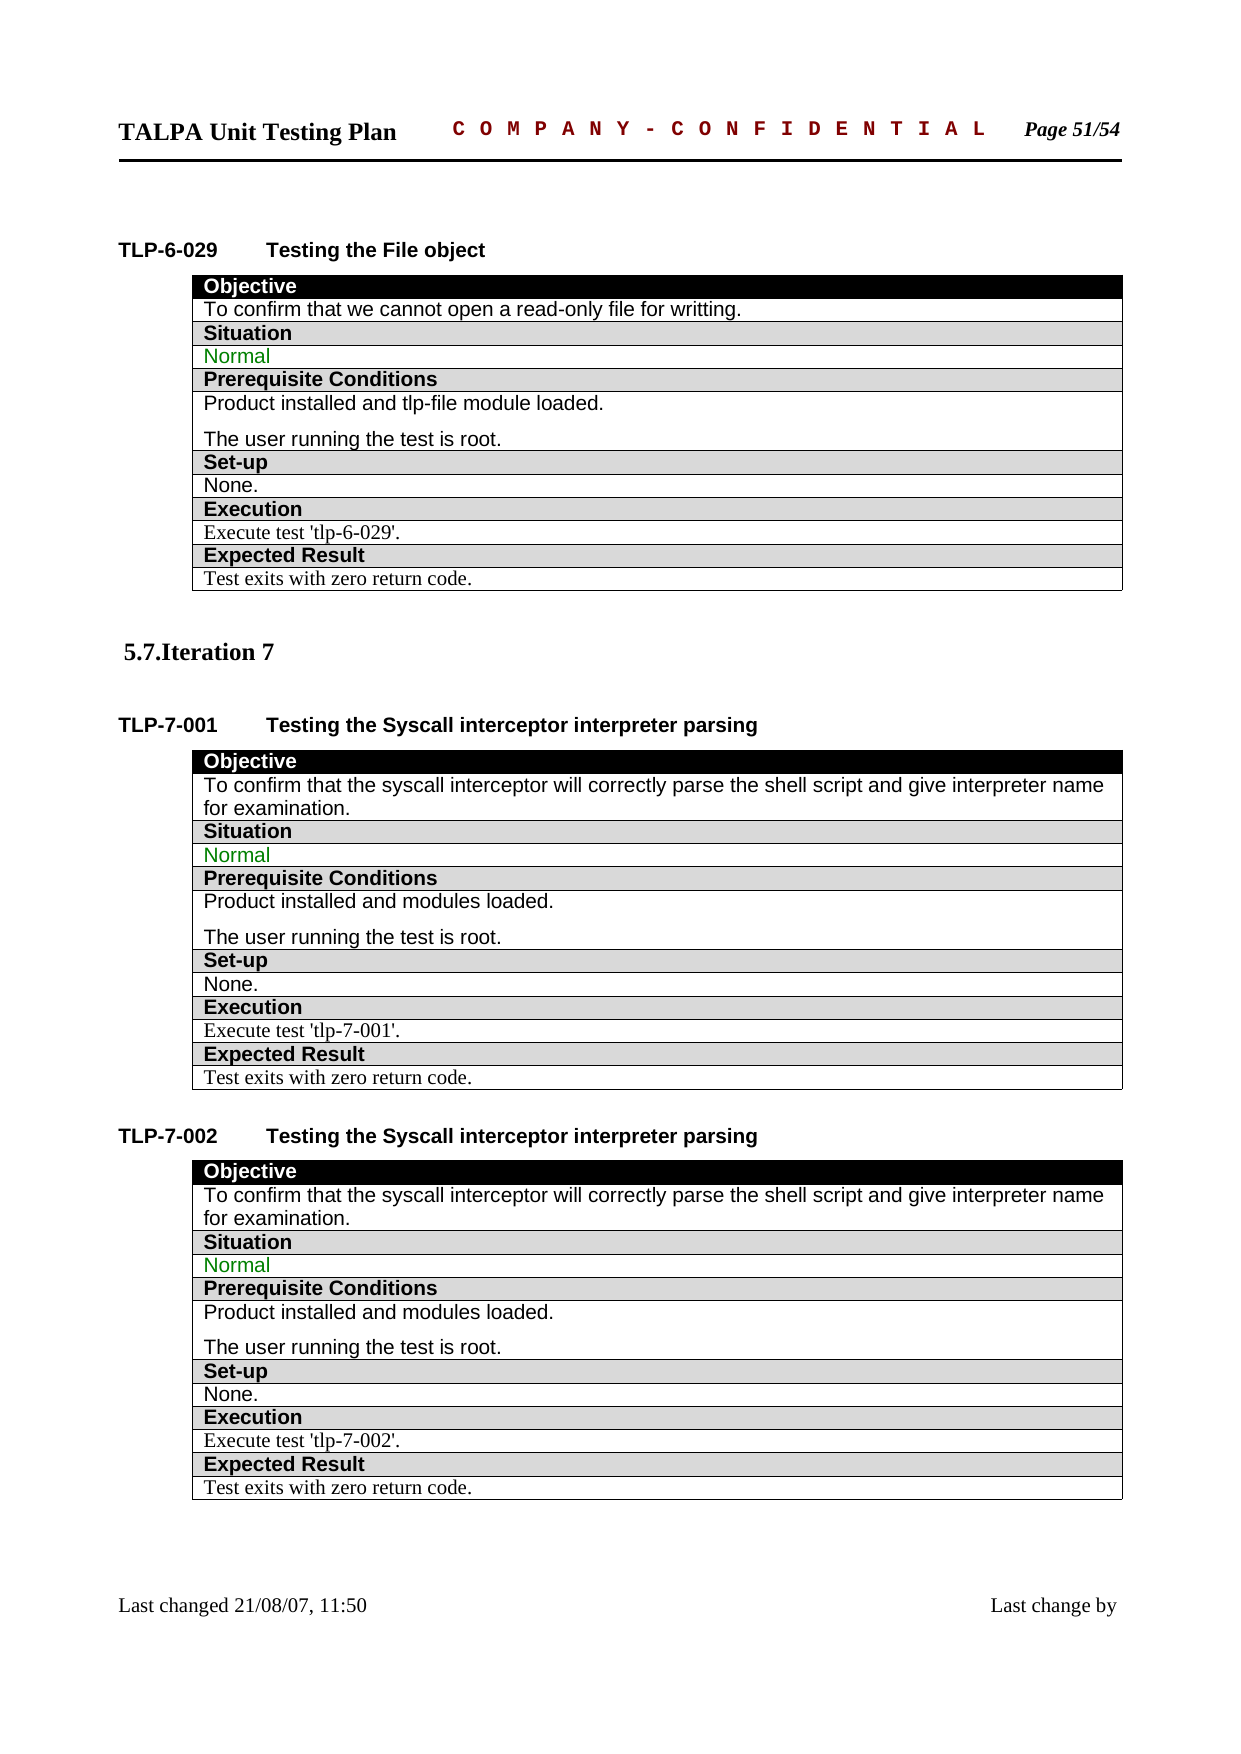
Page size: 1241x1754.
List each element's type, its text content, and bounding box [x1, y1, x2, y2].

table_cell Execution [193, 997, 1122, 1019]
table_cell Expected Result [193, 1453, 1122, 1476]
table_cell Prerequisite Conditions [193, 369, 1122, 391]
table_cell Test exits with zero return code. [193, 568, 1122, 590]
table_cell To confirm that the syscall interceptor will correctly parse the shell script and give interpreter name for examination. [193, 1185, 1122, 1230]
table_header Objective [193, 1161, 1122, 1184]
table_cell Situation [193, 1231, 1122, 1254]
table_cell None. [193, 973, 1122, 996]
table_header Objective [193, 751, 1122, 773]
table_cell Prerequisite Conditions [193, 1278, 1122, 1300]
table_cell Execute test 'tlp-7-001'. [193, 1020, 1122, 1042]
table_cell Set-up [193, 451, 1122, 474]
table_cell Normal [193, 844, 1122, 866]
table_cell Expected Result [193, 545, 1122, 567]
table_cell Execution [193, 498, 1122, 520]
table_cell Execute test 'tlp-7-002'. [193, 1430, 1122, 1452]
table_cell Test exits with zero return code. [193, 1477, 1122, 1499]
table_cell Expected Result [193, 1043, 1122, 1065]
table_cell Product installed and modules loaded. The user running the test is root. [193, 891, 1122, 949]
table_cell Set-up [193, 1360, 1122, 1383]
table_cell Execution [193, 1407, 1122, 1429]
table_cell Product installed and tlp-file module loaded. The user running the test is root. [193, 392, 1122, 450]
table_cell Prerequisite Conditions [193, 867, 1122, 890]
table_cell Situation [193, 821, 1122, 843]
table_cell Situation [193, 322, 1122, 345]
table_cell Execute test 'tlp-6-029'. [193, 521, 1122, 544]
subtitle Iteration 7 [124, 638, 1122, 666]
table_header Objective [193, 276, 1122, 298]
table_cell To confirm that we cannot open a read-only file for writting. [193, 299, 1122, 321]
table_cell None. [193, 475, 1122, 497]
table_cell Normal [193, 346, 1122, 368]
table_cell To confirm that the syscall interceptor will correctly parse the shell script and give interpreter name for examination. [193, 774, 1122, 820]
text TLP-7-001 Testing the Syscall interceptor interpreter parsing [118, 714, 1122, 737]
text TLP-7-002 Testing the Syscall interceptor interpreter parsing [118, 1124, 1122, 1148]
table_cell None. [193, 1384, 1122, 1406]
text TLP-6-029 Testing the File object [118, 239, 1122, 262]
table_cell Set-up [193, 950, 1122, 972]
table_cell Product installed and modules loaded. The user running the test is root. [193, 1301, 1122, 1359]
table_cell Normal [193, 1255, 1122, 1277]
table_cell Test exits with zero return code. [193, 1066, 1122, 1089]
